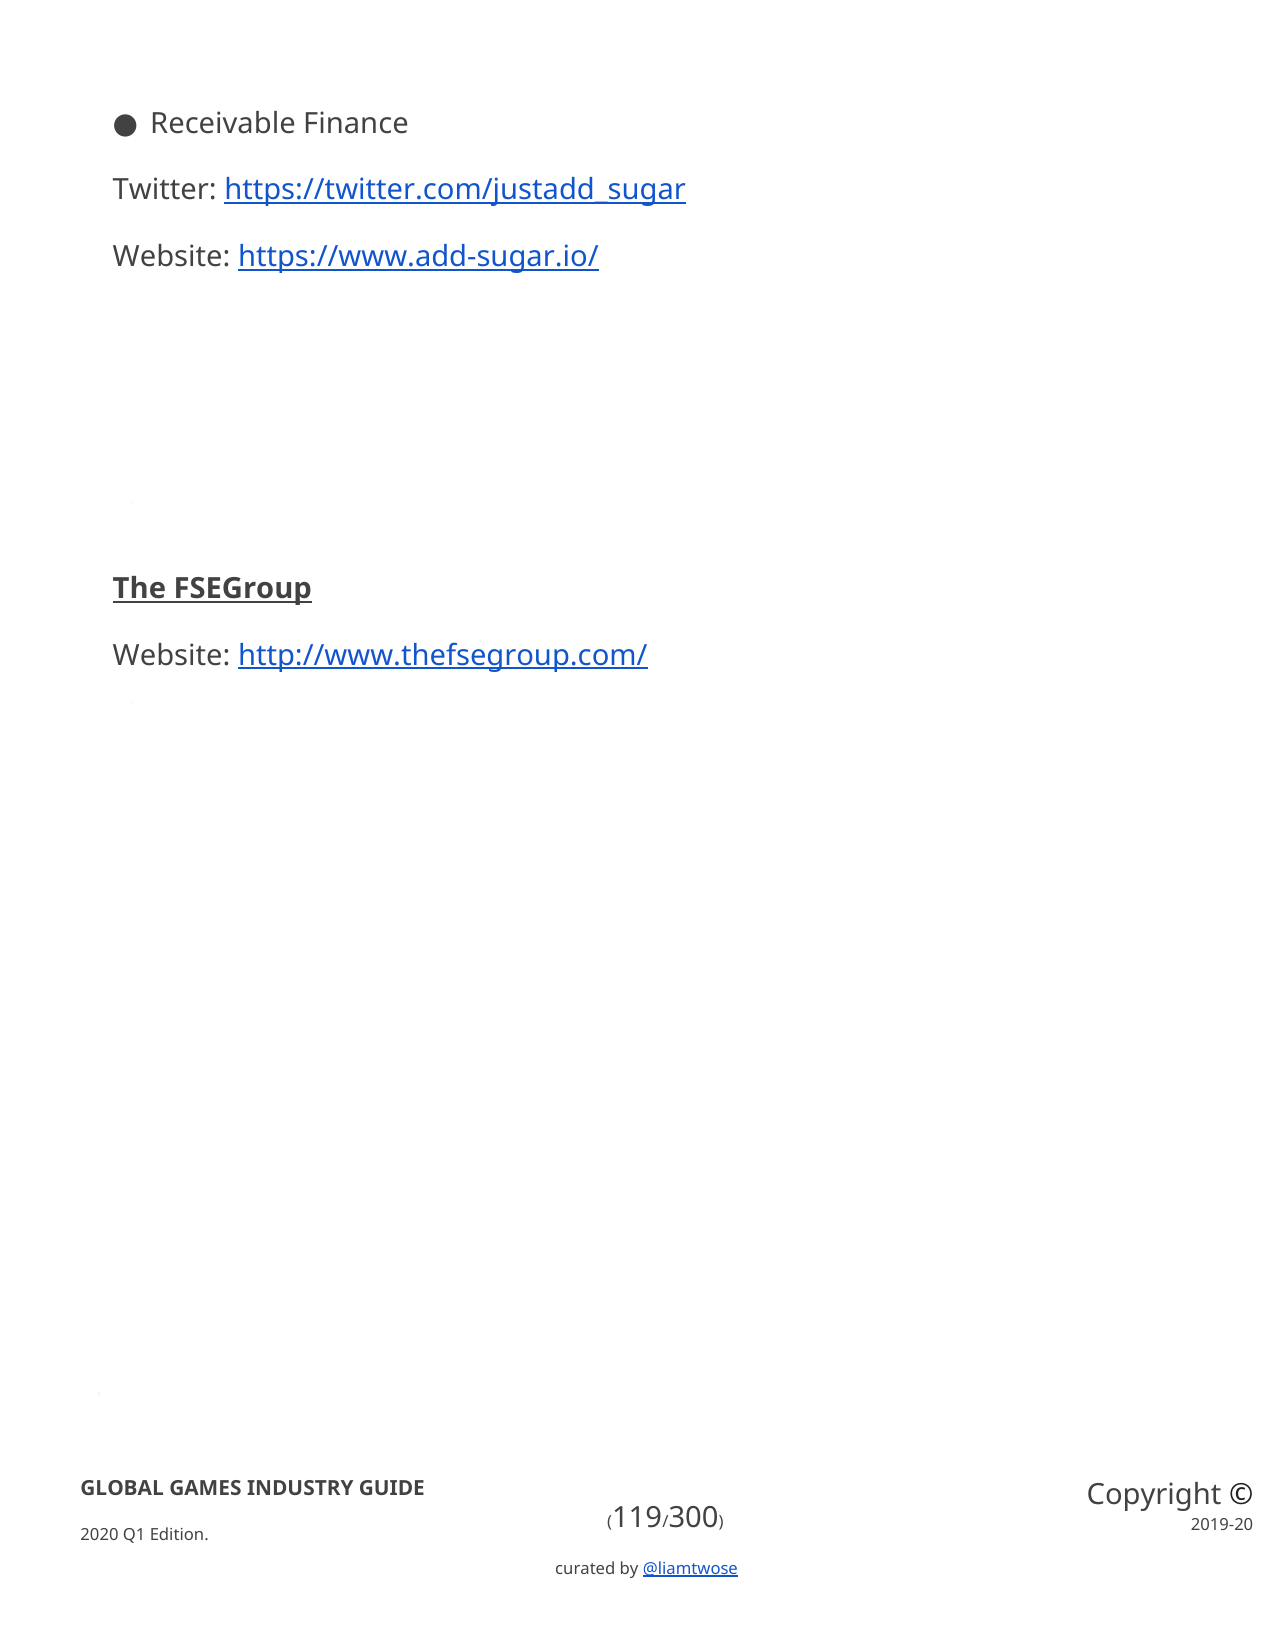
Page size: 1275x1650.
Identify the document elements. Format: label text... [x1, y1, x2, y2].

list Receivable Finance [112, 102, 1200, 142]
text The FSEGroup [112, 567, 1200, 607]
text Twitter: https://twitter.com/justadd_sugar [112, 169, 1200, 208]
text Website: http://www.thefsegroup.com/ [112, 634, 1200, 673]
text Website: https://www.add-sugar.io/ [112, 235, 1200, 275]
